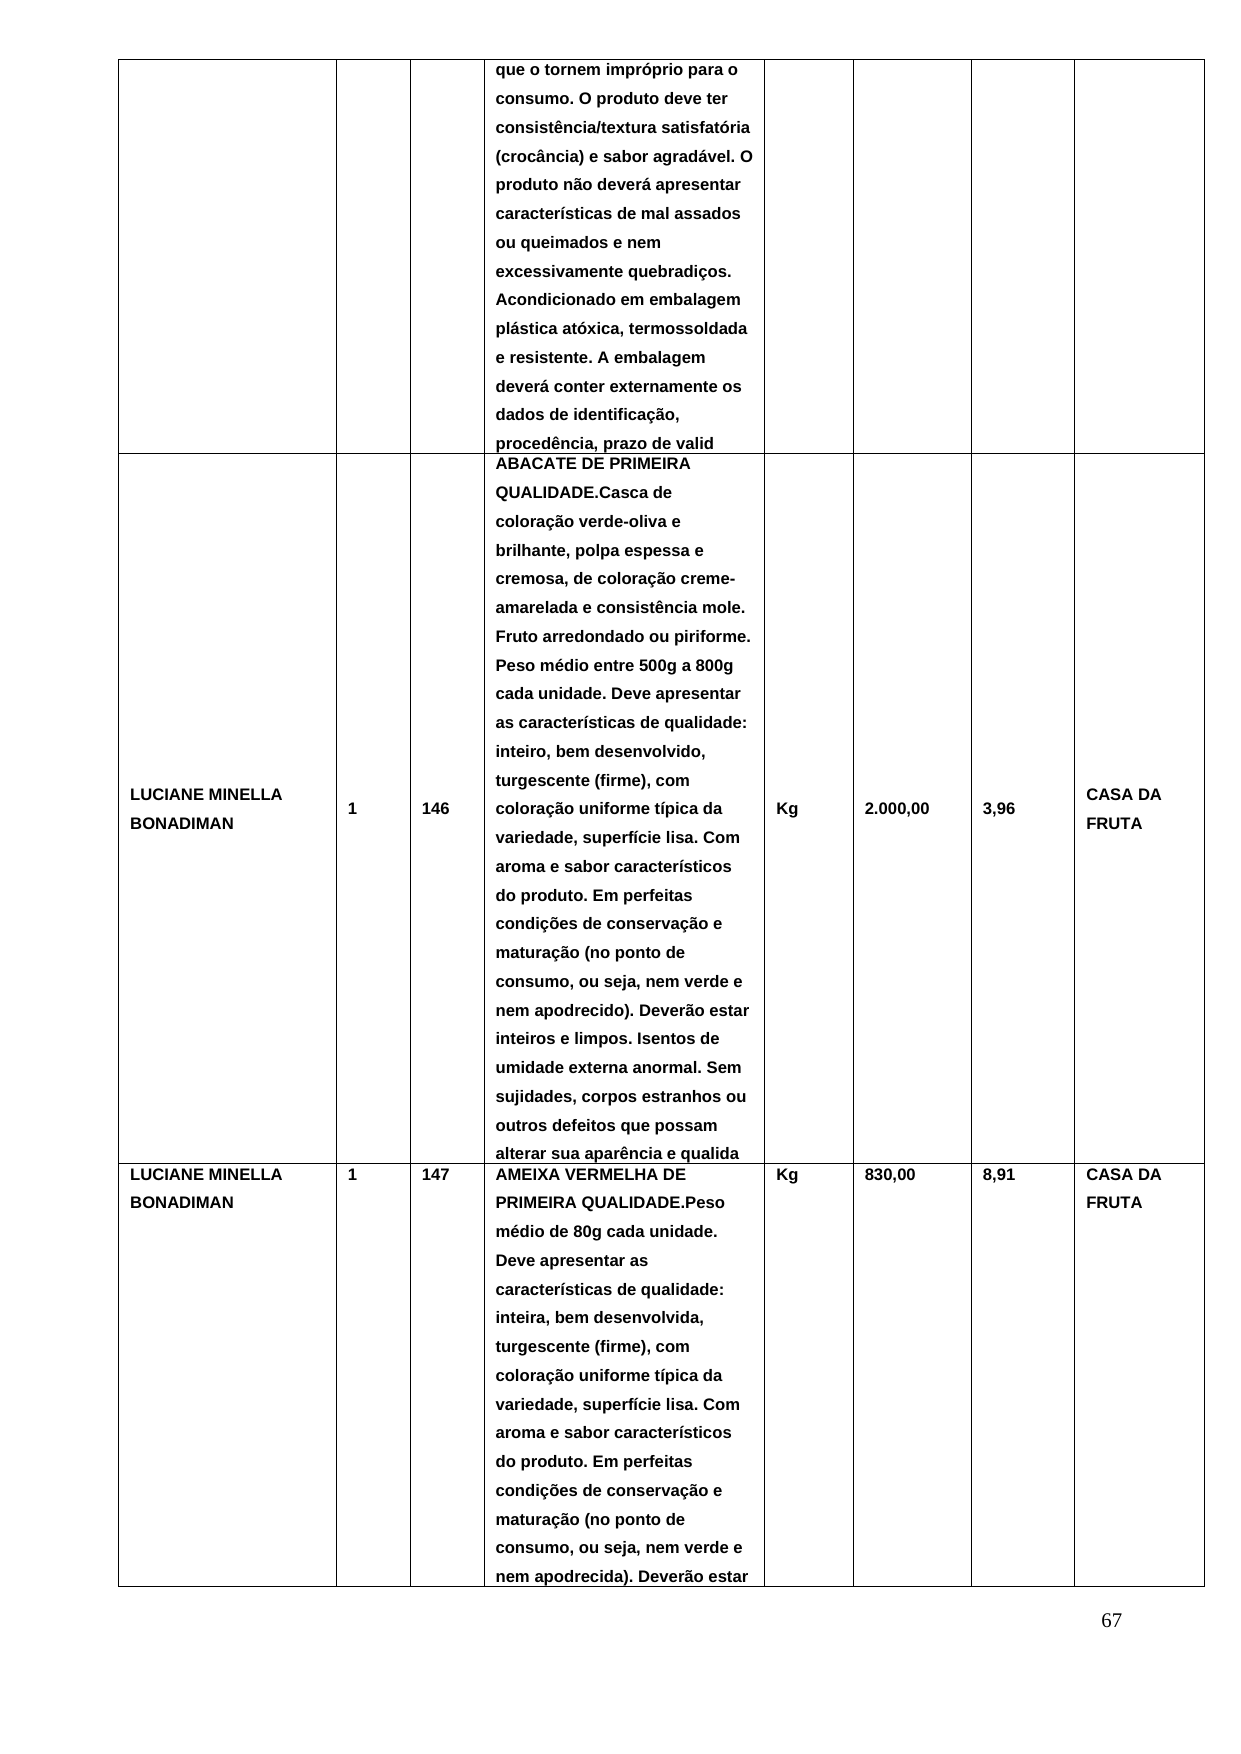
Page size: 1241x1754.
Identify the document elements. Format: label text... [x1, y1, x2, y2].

table_cell [1075, 60, 1204, 453]
table_cell LUCIANE MINELLA BONADIMAN [119, 454, 336, 1163]
table_cell [337, 60, 410, 453]
table_cell 1 [337, 454, 410, 1163]
table_cell [765, 60, 853, 453]
table_cell [972, 60, 1074, 453]
table_cell AMEIXA VERMELHA DE PRIMEIRA QUALIDADE.Peso médio de 80g cada unidade. Deve apresentar as características de qualidade: inteira, bem desenvolvida, turgescente (firme), com coloração uniforme típica da variedade, superfície lisa. Com aroma e sabor característicos do produto. Em perfeitas condições de conservação e maturação (no ponto de consumo, ou seja, nem verde e nem apodrecida). Deverão estar [485, 1164, 764, 1586]
table_cell 3,96 [972, 454, 1074, 1163]
table_cell 146 [411, 454, 484, 1163]
table_cell CASA DA FRUTA [1075, 1164, 1204, 1586]
table_cell ABACATE DE PRIMEIRA QUALIDADE.Casca de coloração verde-oliva e brilhante, polpa espessa e cremosa, de coloração creme-amarelada e consistência mole. Fruto arredondado ou piriforme. Peso médio entre 500g a 800g cada unidade. Deve apresentar as características de qualidade: inteiro, bem desenvolvido, turgescente (firme), com coloração uniforme típica da variedade, superfície lisa. Com aroma e sabor característicos do produto. Em perfeitas condições de conservação e maturação (no ponto de consumo, ou seja, nem verde e nem apodrecido). Deverão estar inteiros e limpos. Isentos de umidade externa anormal. Sem sujidades, corpos estranhos ou outros defeitos que possam alterar sua aparência e qualida [485, 454, 764, 1163]
table_cell que o tornem impróprio para o consumo. O produto deve ter consistência/textura satisfatória (crocância) e sabor agradável. O produto não deverá apresentar características de mal assados ou queimados e nem excessivamente quebradiços. Acondicionado em embalagem plástica atóxica, termossoldada e resistente. A embalagem deverá conter externamente os dados de identificação, procedência, prazo de valid [485, 60, 764, 453]
table_cell Kg [765, 1164, 853, 1586]
table_cell [411, 60, 484, 453]
table_cell CASA DA FRUTA [1075, 454, 1204, 1163]
table_cell [854, 60, 971, 453]
table_cell 147 [411, 1164, 484, 1586]
table_cell LUCIANE MINELLA BONADIMAN [119, 1164, 336, 1586]
table_cell [119, 60, 336, 453]
table_cell 2.000,00 [854, 454, 971, 1163]
table_cell 1 [337, 1164, 410, 1586]
table_cell Kg [765, 454, 853, 1163]
table_cell 830,00 [854, 1164, 971, 1586]
table_cell 8,91 [972, 1164, 1074, 1586]
